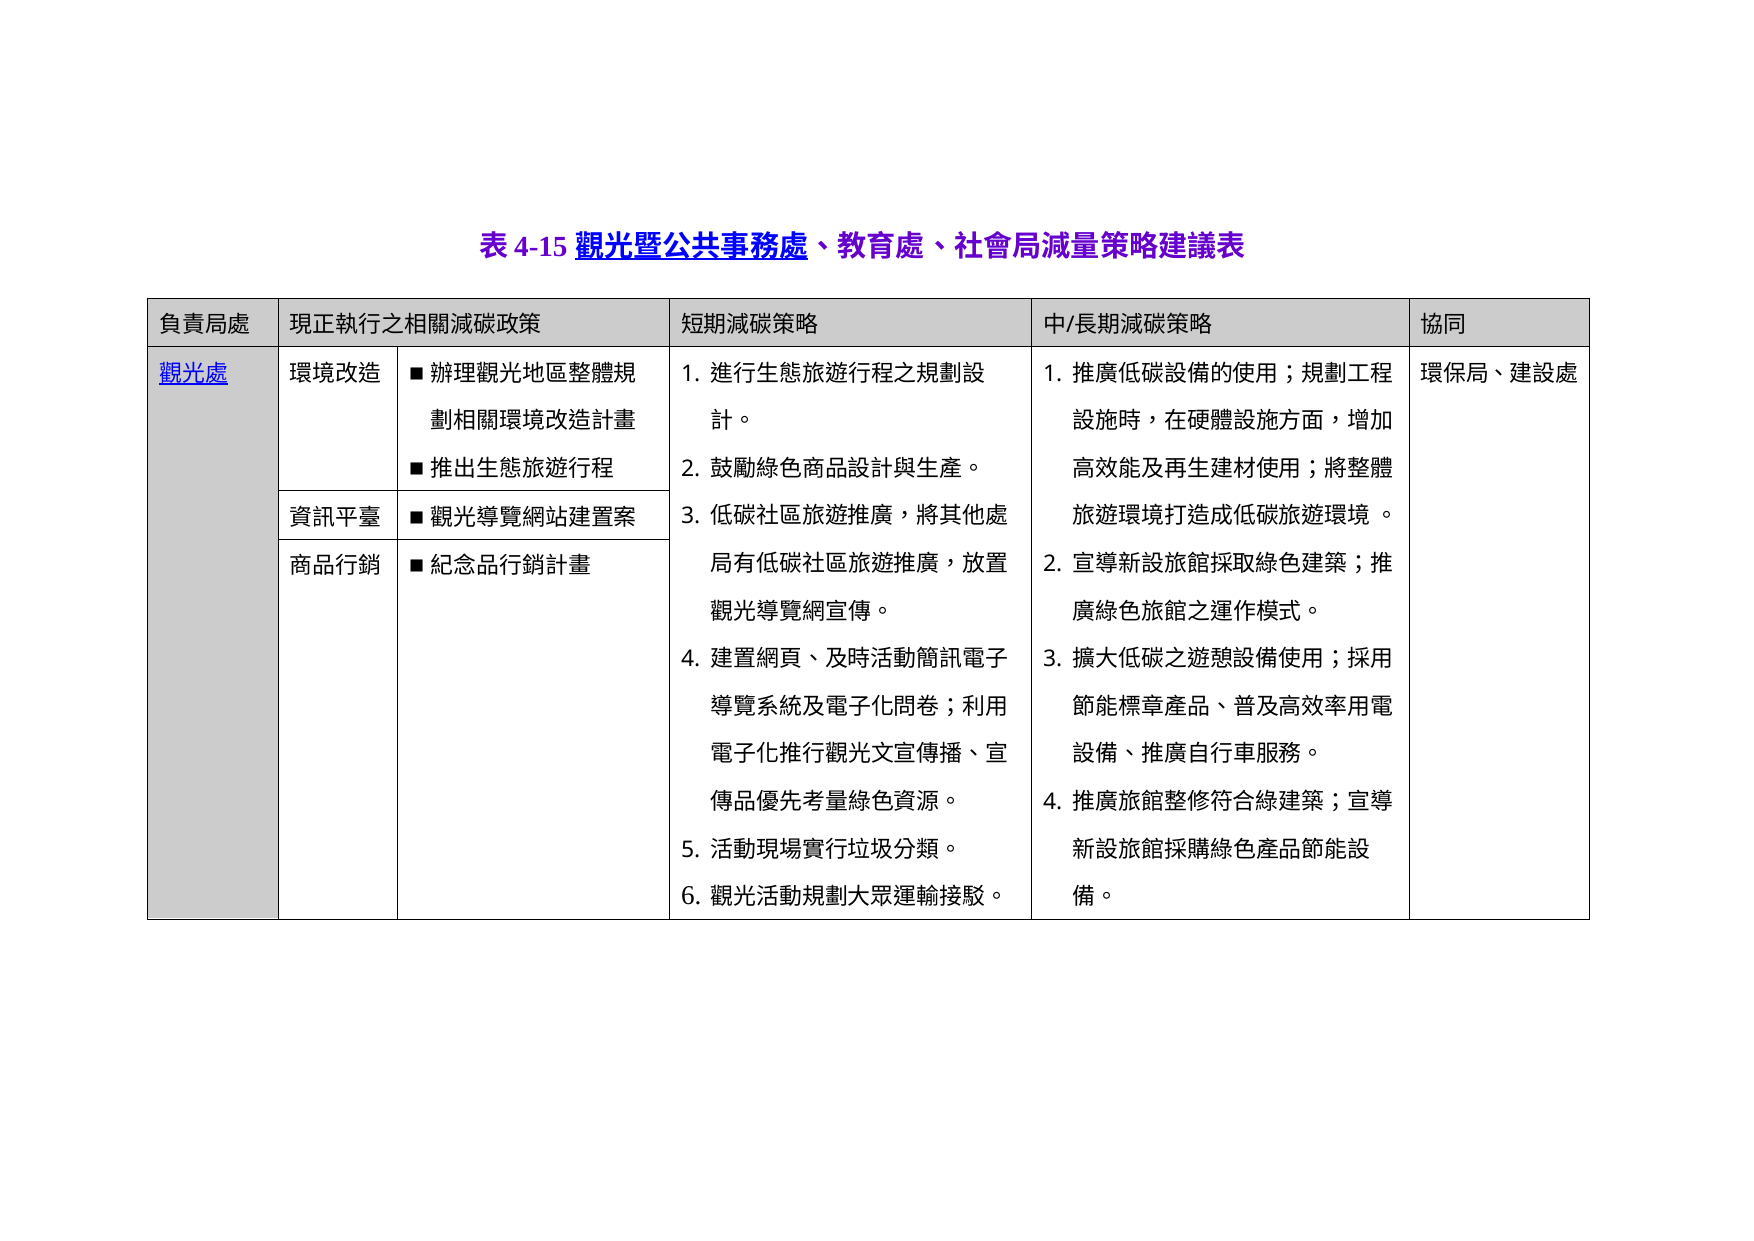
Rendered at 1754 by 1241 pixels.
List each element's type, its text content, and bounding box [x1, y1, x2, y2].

table_cell 環保局、建設處 [1410, 347, 1589, 918]
table_cell 辦理觀光地區整體規劃相關環境改造計畫 推出生態旅遊行程 [398, 347, 669, 490]
table_header 負責局處 [148, 299, 278, 346]
table_cell 資訊平臺 [279, 491, 397, 539]
table_header 協同 [1410, 299, 1589, 346]
table_cell 推廣低碳設備的使用；規劃工程設施時，在硬體設施方面，增加高效能及再生建材使用；將整體旅遊環境打造成低碳旅遊環境 。 宣導新設旅館採取綠色建築；推廣綠色旅館之運作模式。 擴大低碳之遊憩設備使用；採用節能標章產品、普及高效率用電設備、推廣自行車服務。 推廣旅館整修符合綠建築；宣導新設旅館採購綠色產品節能設備。 [1032, 347, 1409, 918]
table_header 短期減碳策略 [670, 299, 1031, 346]
table_cell 觀光導覽網站建置案 [398, 491, 669, 539]
text 表4-15 觀光暨公共事務處、教育處、社會局減量策略建議表 [148, 221, 1577, 268]
table_cell 環境改造 [279, 347, 397, 490]
table_cell 紀念品行銷計畫 [398, 540, 669, 918]
table_cell 觀光處 [148, 347, 278, 918]
table_header 中/長期減碳策略 [1032, 299, 1409, 346]
table_header 現正執行之相關減碳政策 [279, 299, 669, 346]
table_cell 商品行銷 [279, 540, 397, 918]
table_cell 進行生態旅遊行程之規劃設計。 鼓勵綠色商品設計與生產。 低碳社區旅遊推廣，將其他處局有低碳社區旅遊推廣，放置觀光導覽網宣傳。 建置網頁、及時活動簡訊電子導覽系統及電子化問卷；利用電子化推行觀光文宣傳播、宣傳品優先考量綠色資源。 活動現場實行垃圾分類。 觀光活動規劃大眾運輸接駁。 [670, 347, 1031, 918]
